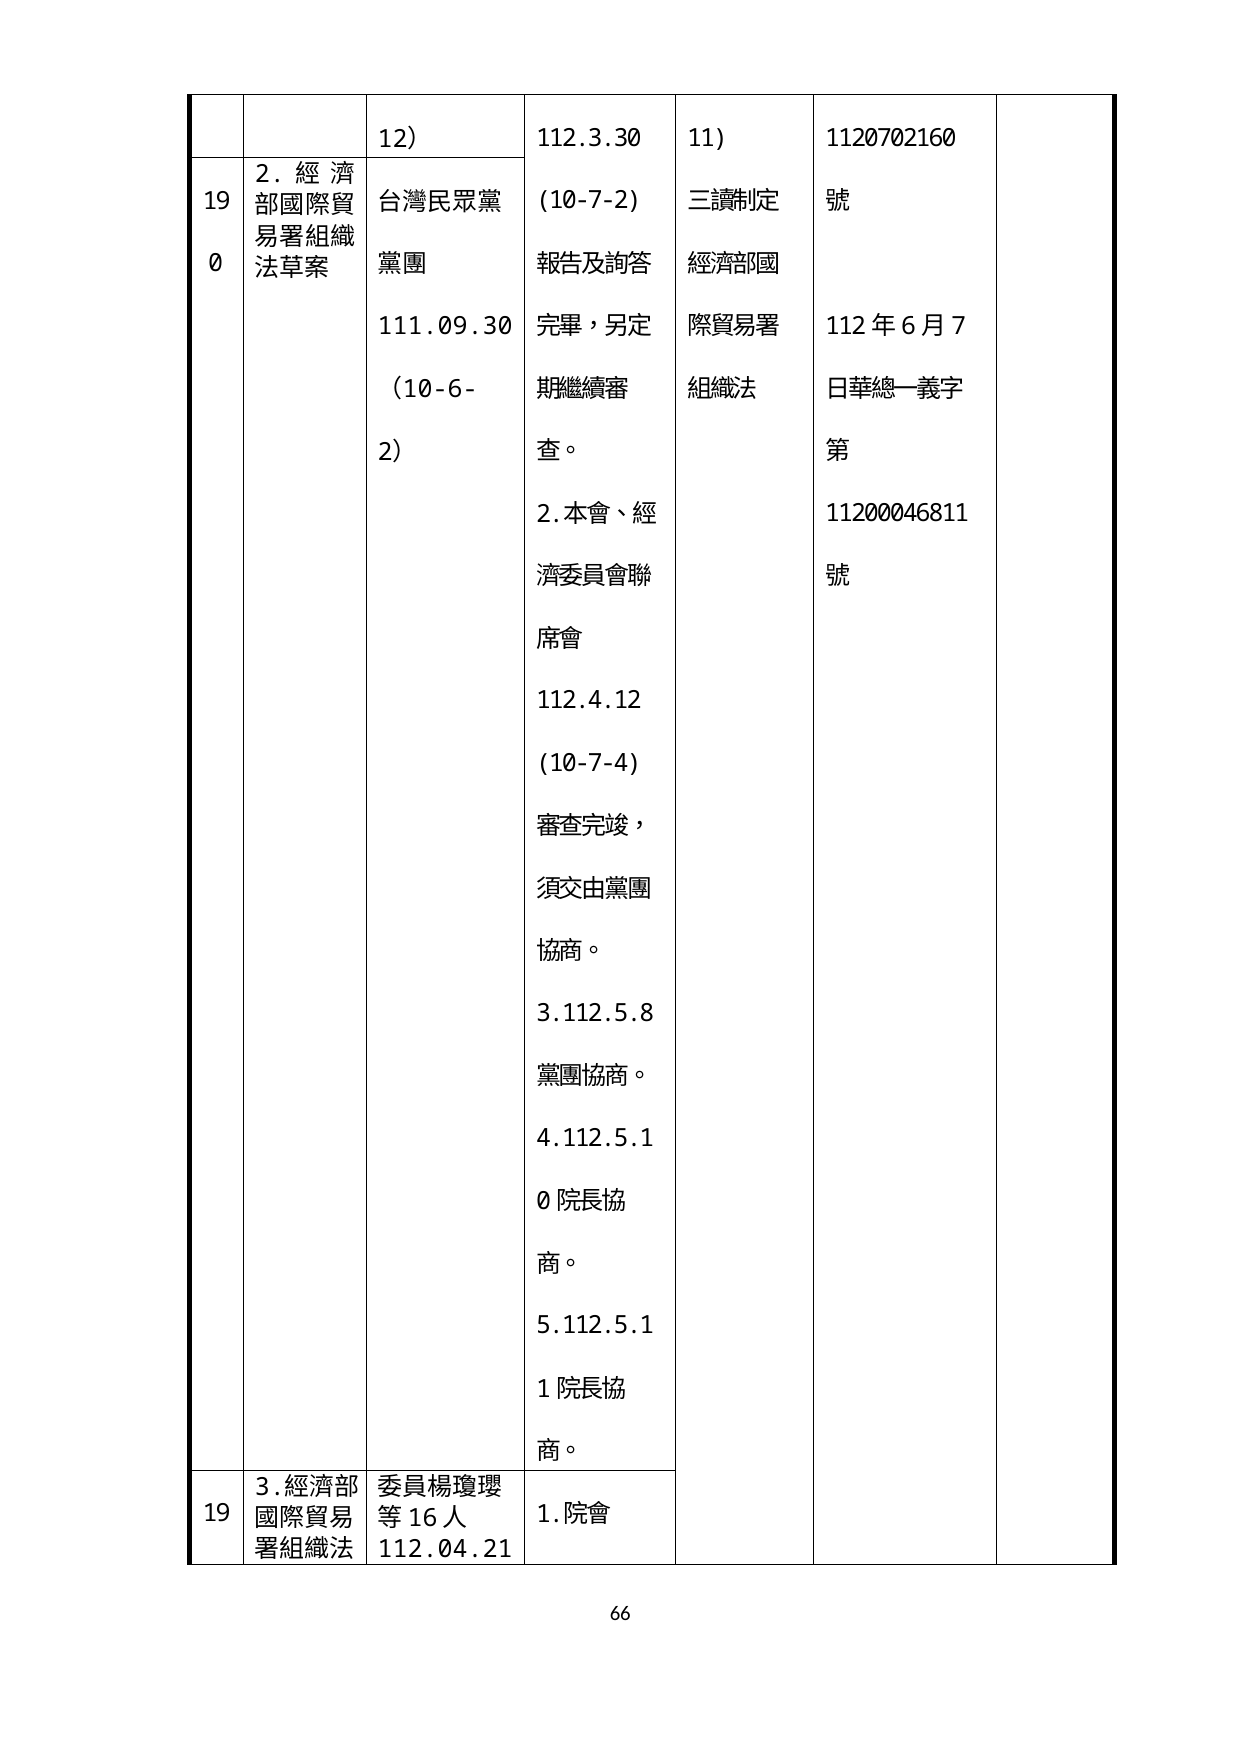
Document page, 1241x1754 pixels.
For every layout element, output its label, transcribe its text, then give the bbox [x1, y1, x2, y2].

table_cell 112.3.30 (10-7-2)報告及詢答完畢，另定期繼續審查。 2.本會、經濟委員會聯席會 112.4.12 (10-7-4)審查完竣，須交由黨團協商。 3.112.5.8黨團協商。 4.112.5.10院長協商。 5.112.5.11院長協商。 [525, 95, 675, 1470]
table_cell [192, 95, 243, 157]
table_cell 19 [192, 1471, 243, 1564]
table_cell 12） [367, 95, 524, 157]
table_cell 11) 三讀制定經濟部國際貿易署組織法 [676, 95, 813, 1564]
table_cell 3.經濟部國際貿易署組織法 [244, 1471, 366, 1564]
table_cell 台灣民眾黨黨團 111.09.30 （10-6-2） [367, 158, 524, 1470]
table_cell 委員楊瓊瓔等16人 112.04.21 [367, 1471, 524, 1564]
table_cell 190 [192, 158, 243, 1470]
table_cell 1.院會 [525, 1471, 675, 1564]
table_cell 2.經濟部國際貿易署組織法草案 [244, 158, 366, 1470]
table_cell [244, 95, 366, 157]
table_cell [997, 95, 1112, 1564]
table_cell 1120702160號 112年6月7日華總一義字第11200046811號 [814, 95, 996, 1564]
